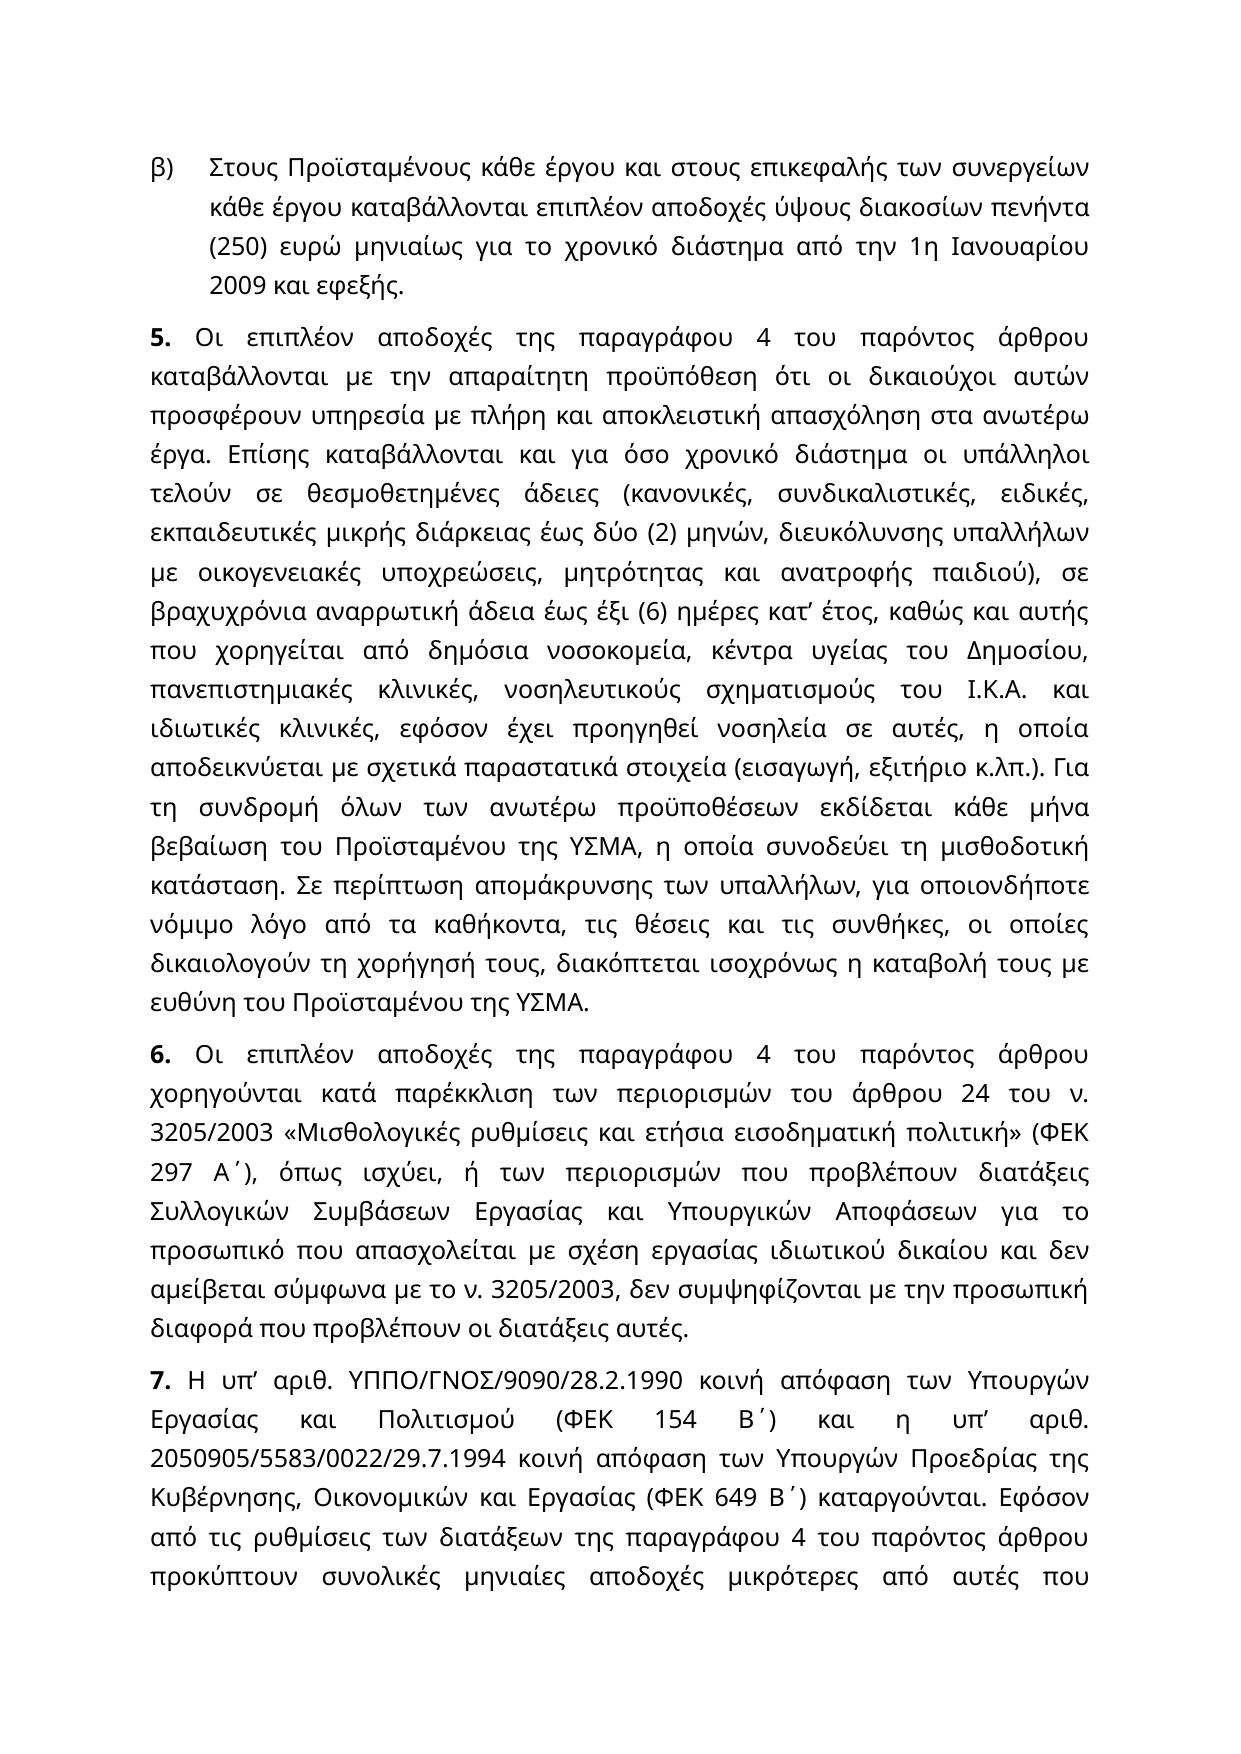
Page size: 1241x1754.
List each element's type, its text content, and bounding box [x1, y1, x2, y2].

text 6. Οι επιπλέον αποδοχές της παραγράφου 4 του παρόντος άρθρου χορηγούνται κατά παρέκκλιση των περιορισμών του άρθρου 24 του ν. 3205/2003 «Μισθολογικές ρυθμίσεις και ετήσια εισοδηματική πολιτική» (ΦΕΚ 297 Α΄), όπως ισχύει, ή των περιορισμών που προβλέπουν διατάξεις Συλλογικών Συμβάσεων Εργασίας και Υπουργικών Αποφάσεων για το προσωπικό που απασχολείται με σχέση εργασίας ιδιωτικού δικαίου και δεν αμείβεται σύμφωνα με το ν. 3205/2003, δεν συμψηφίζονται με την προσωπική διαφορά που προβλέπουν οι διατάξεις αυτές. [150, 1037, 1090, 1345]
list β) Στους Προϊσταμένους κάθε έργου και στους επικεφαλής των συνεργείων κάθε έργου καταβάλλονται επιπλέον αποδοχές ύψους διακοσίων πενήντα (250) ευρώ μηνιαίως για το χρονικό διάστημα από την 1η Ιανουαρίου 2009 και εφεξής. [150, 150, 1090, 302]
text 7. Η υπ’ αριθ. ΥΠΠΟ/ΓΝΟΣ/9090/28.2.1990 κοινή απόφαση των Υπουργών Eργασίας και Πολιτισμού (ΦΕΚ 154 Β΄) και η υπ’ αριθ. 2050905/5583/0022/29.7.1994 κοινή απόφαση των Υπουργών Προεδρίας της Κυβέρνησης, Οικονομικών και Εργασίας (ΦΕΚ 649 Β΄) καταργούνται. Εφόσον από τις ρυθμίσεις των διατάξεων της παραγράφου 4 του παρόντος άρθρου προκύπτουν συνολικές μηνιαίες αποδοχές μικρότερες από αυτές που [150, 1362, 1090, 1592]
text 5. Οι επιπλέον αποδοχές της παραγράφου 4 του παρόντος άρθρου καταβάλλονται με την απαραίτητη προϋπόθεση ότι οι δικαιούχοι αυτών προσφέρουν υπηρεσία με πλήρη και αποκλειστική απασχόληση στα ανωτέρω έργα. Επίσης καταβάλλονται και για όσο χρονικό διάστημα οι υπάλληλοι τελούν σε θεσμοθετημένες άδειες (κανονικές, συνδικαλιστικές, ειδικές, εκπαιδευτικές μικρής διάρκειας έως δύο (2) μηνών, διευκόλυνσης υπαλλήλων με οικογενειακές υποχρεώσεις, μητρότητας και ανατροφής παιδιού), σε βραχυχρόνια αναρρωτική άδεια έως έξι (6) ημέρες κατ’ έτος, καθώς και αυτής που χορηγείται από δημόσια νοσοκομεία, κέντρα υγείας του Δημοσίου, πανεπιστημιακές κλινικές, νοσηλευτικούς σχηματισμούς του Ι.Κ.Α. και ιδιωτικές κλινικές, εφόσον έχει προηγηθεί νοσηλεία σε αυτές, η οποία αποδεικνύεται με σχετικά παραστατικά στοιχεία (εισαγωγή, εξιτήριο κ.λπ.). Για τη συνδρομή όλων των ανωτέρω προϋποθέσεων εκδίδεται κάθε μήνα βεβαίωση του Προϊσταμένου της ΥΣΜΑ, η οποία συνοδεύει τη μισθοδοτική κατάσταση. Σε περίπτωση απομάκρυνσης των υπαλλήλων, για οποιονδήποτε νόμιμο λόγο από τα καθήκοντα, τις θέσεις και τις συνθήκες, οι οποίες δικαιολογούν τη χορήγησή τους, διακόπτεται ισοχρόνως η καταβολή τους με ευθύνη του Προϊσταμένου της ΥΣΜΑ. [150, 319, 1090, 1019]
